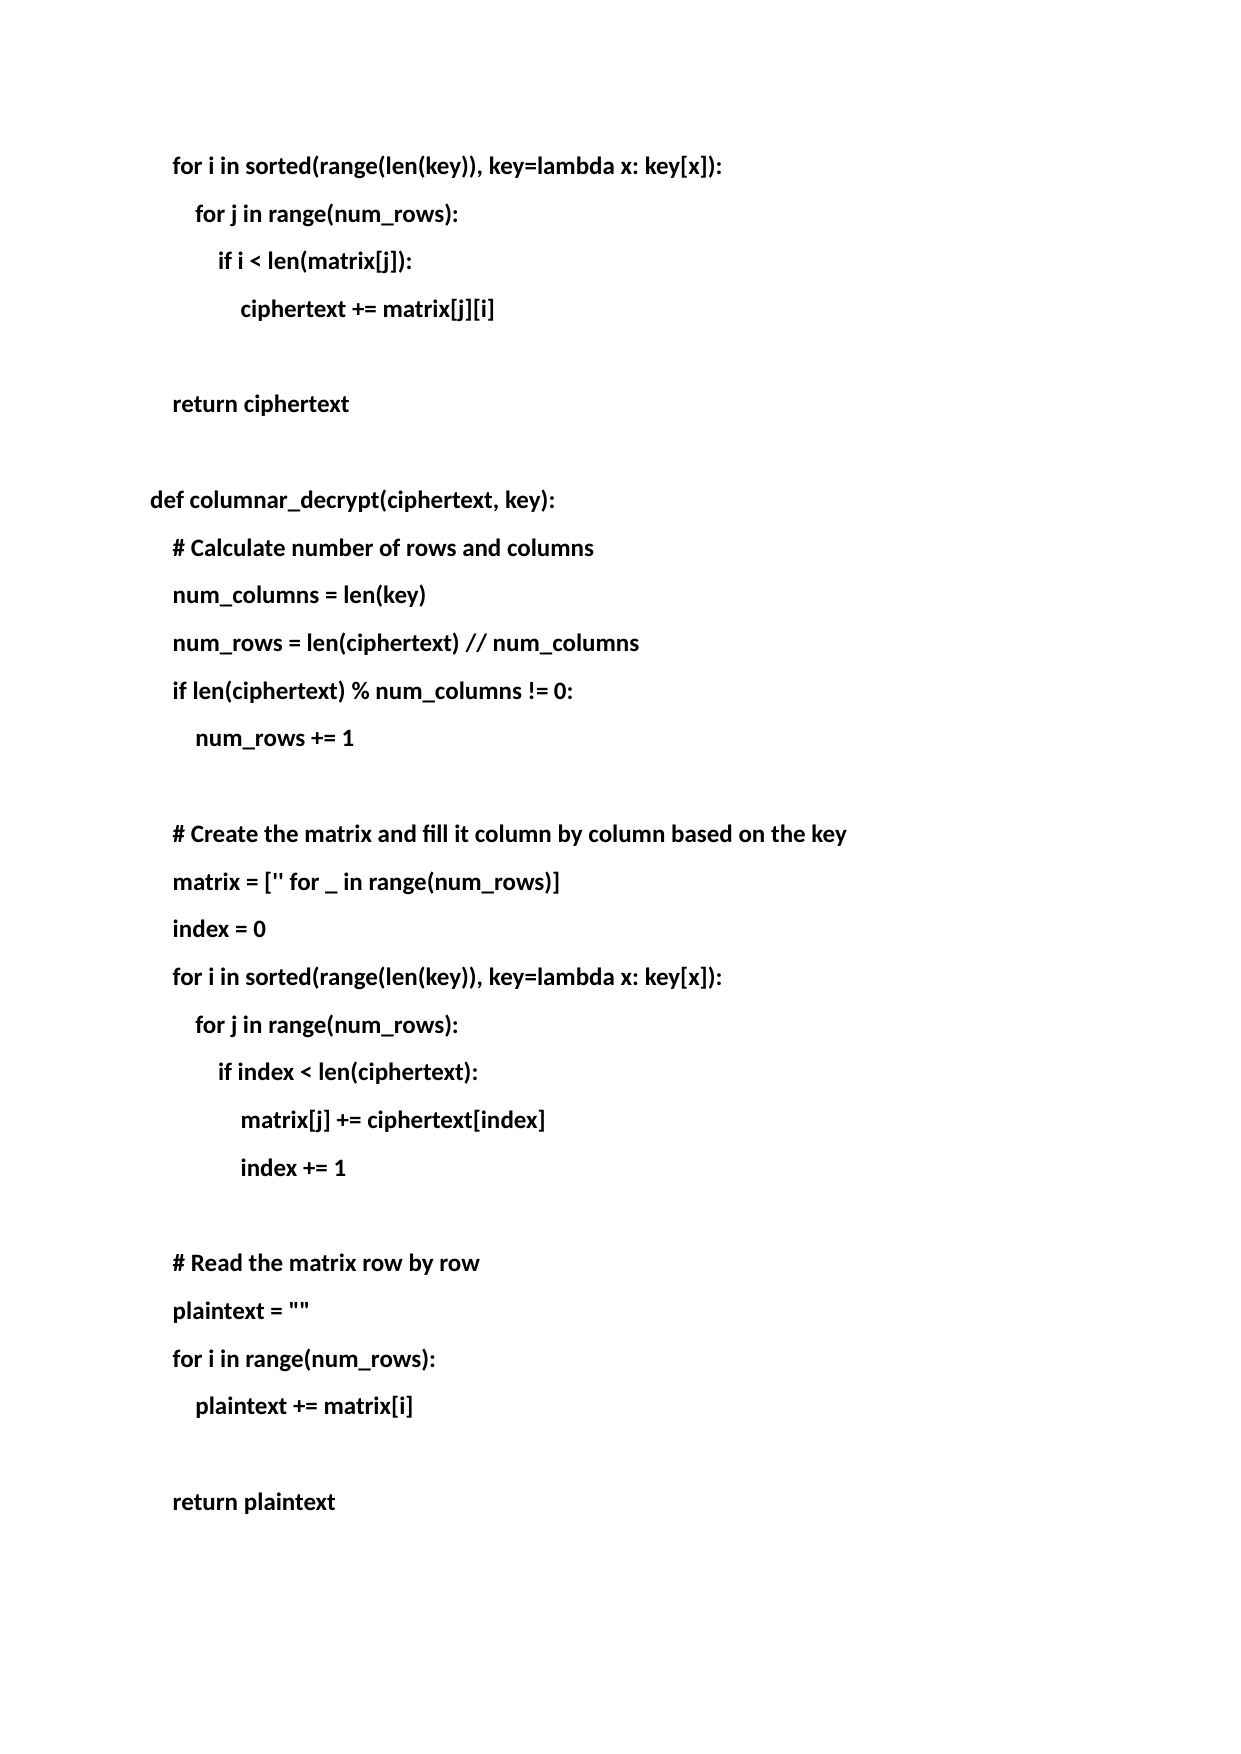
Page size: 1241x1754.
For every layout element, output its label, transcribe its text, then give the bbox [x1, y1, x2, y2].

text if i < len(matrix[j]): [150, 245, 1090, 276]
text for i in sorted(range(len(key)), key=lambda x: key[x]): [150, 961, 1090, 992]
text # Calculate number of rows and columns [150, 532, 1090, 562]
text def columnar_decrypt(ciphertext, key): [150, 484, 1090, 514]
text return plaintext [150, 1486, 1090, 1516]
text return ciphertext [150, 388, 1090, 419]
text if len(ciphertext) % num_columns != 0: [150, 675, 1090, 705]
text index = 0 [150, 913, 1090, 944]
text index += 1 [150, 1152, 1090, 1182]
text matrix = ['' for _ in range(num_rows)] [150, 866, 1090, 896]
text if index < len(ciphertext): [150, 1056, 1090, 1087]
text plaintext += matrix[i] [150, 1390, 1090, 1421]
text # Create the matrix and fill it column by column based on the key [150, 818, 1090, 848]
text num_rows += 1 [150, 722, 1090, 753]
text ciphertext += matrix[j][i] [150, 293, 1090, 324]
text for j in range(num_rows): [150, 198, 1090, 228]
text for j in range(num_rows): [150, 1009, 1090, 1039]
text for i in sorted(range(len(key)), key=lambda x: key[x]): [150, 150, 1090, 181]
text plaintext = "" [150, 1295, 1090, 1326]
text num_columns = len(key) [150, 579, 1090, 610]
text # Read the matrix row by row [150, 1247, 1090, 1278]
text num_rows = len(ciphertext) // num_columns [150, 627, 1090, 658]
text matrix[j] += ciphertext[index] [150, 1104, 1090, 1135]
text for i in range(num_rows): [150, 1343, 1090, 1373]
